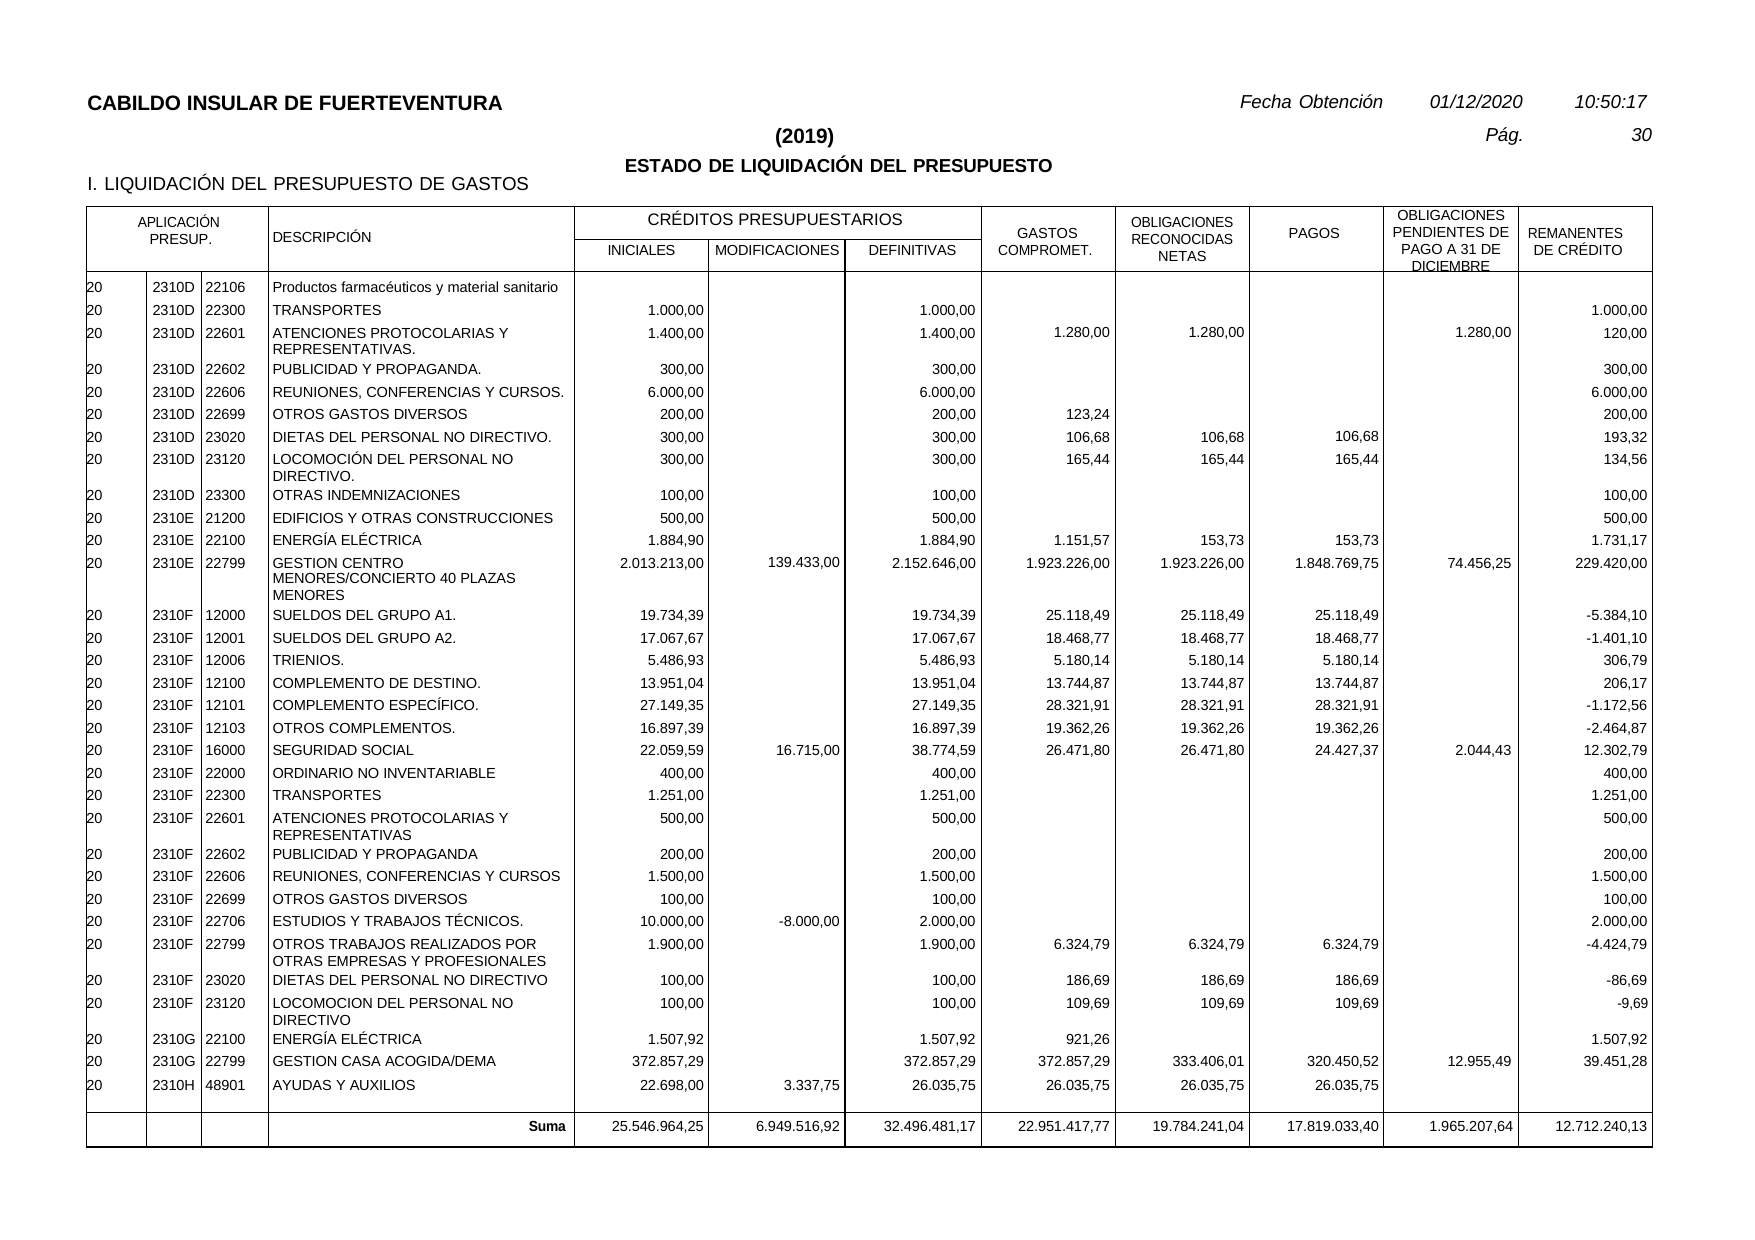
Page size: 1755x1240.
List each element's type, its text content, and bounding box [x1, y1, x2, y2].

table_cell 23020 [202, 425, 268, 448]
table_cell [982, 359, 1115, 380]
table_cell 20 [87, 650, 146, 672]
table_cell [1116, 403, 1249, 425]
table_cell 22100 [202, 529, 268, 551]
table_cell [709, 695, 844, 717]
table_cell 18.468,77 [1116, 627, 1249, 650]
table_cell 2310F [147, 911, 201, 933]
table_cell 25.118,49 [1116, 606, 1249, 627]
table_cell 32.496.481,17 [846, 1113, 981, 1146]
table_cell 123,24 [982, 403, 1115, 425]
table_cell 2310F [147, 933, 201, 953]
table_cell [709, 588, 844, 606]
table_cell [709, 866, 844, 888]
table_cell [1384, 627, 1518, 650]
table_cell 20 [87, 606, 146, 627]
table_cell OTRAS INDEMNIZACIONES [269, 486, 574, 506]
table_cell 300,00 [575, 448, 708, 467]
table_cell [1116, 911, 1249, 933]
table_cell 22706 [202, 911, 268, 933]
table_cell 20 [87, 551, 146, 571]
table_cell [709, 717, 844, 740]
table_cell [1384, 993, 1518, 1012]
table_cell AYUDAS Y AUXILIOS [269, 1074, 574, 1112]
table_cell 20 [87, 933, 146, 953]
table_cell [202, 1012, 268, 1030]
table_cell 12.302,79 [1519, 740, 1652, 762]
table_cell [1116, 827, 1249, 845]
table_cell [1250, 506, 1383, 529]
table_cell 2310F [147, 762, 201, 785]
table_cell 1.251,00 [575, 785, 708, 807]
table_cell [1116, 506, 1249, 529]
table_cell 2310F [147, 627, 201, 650]
table_cell GESTION CASA ACOGIDA/DEMA [269, 1051, 574, 1073]
table_cell [1116, 571, 1249, 588]
table_cell 2310G [147, 1030, 201, 1051]
table_cell 1.507,92 [1519, 1030, 1652, 1051]
table_cell [147, 953, 201, 971]
table_cell [1250, 845, 1383, 866]
table_cell [575, 827, 708, 845]
table_cell 22601 [202, 807, 268, 827]
table_cell 28.321,91 [1250, 695, 1383, 717]
table_header OBLIGACIONES RECONOCIDAS NETAS [1116, 207, 1249, 271]
table_cell 20 [87, 425, 146, 448]
table_cell [982, 888, 1115, 911]
table_cell 16.897,39 [575, 717, 708, 740]
table_cell [709, 606, 844, 627]
table_cell [575, 1012, 708, 1030]
table_cell 1.251,00 [846, 785, 981, 807]
table_cell 2310D [147, 299, 201, 321]
table_cell 48901 [202, 1074, 268, 1112]
table_cell 2.044,43 [1384, 740, 1518, 762]
table_cell [982, 807, 1115, 827]
table_cell [982, 911, 1115, 933]
table_cell COMPLEMENTO DE DESTINO. [269, 672, 574, 695]
table_cell [982, 785, 1115, 807]
table_cell 18.468,77 [1250, 627, 1383, 650]
table_header CRÉDITOS PRESUPUESTARIOS [575, 207, 981, 239]
table_cell [87, 1113, 146, 1146]
table_cell TRANSPORTES [269, 299, 574, 321]
table_cell [1116, 953, 1249, 971]
table_cell DEFINITIVAS [846, 240, 981, 271]
table_cell 27.149,35 [575, 695, 708, 717]
table_cell [1116, 468, 1249, 486]
table_cell 20 [87, 272, 146, 299]
table_cell 16000 [202, 740, 268, 762]
table_cell OTROS GASTOS DIVERSOS [269, 888, 574, 911]
table_cell 6.000,00 [846, 380, 981, 403]
table_cell 2310G [147, 1051, 201, 1073]
table_cell [1116, 866, 1249, 888]
table_cell 1.500,00 [1519, 866, 1652, 888]
table_cell 20 [87, 971, 146, 992]
table_cell ATENCIONES PROTOCOLARIAS Y [269, 321, 574, 341]
table_cell [1384, 827, 1518, 845]
table_cell [1116, 359, 1249, 380]
table_cell PUBLICIDAD Y PROPAGANDA. [269, 359, 574, 380]
table_cell 206,17 [1519, 672, 1652, 695]
table_cell [846, 827, 981, 845]
table_cell 109,69 [1250, 993, 1383, 1012]
table_cell [982, 506, 1115, 529]
table_cell ORDINARIO NO INVENTARIABLE [269, 762, 574, 785]
table_cell [1384, 785, 1518, 807]
table_cell 200,00 [846, 845, 981, 866]
table_cell 74.456,25 [1384, 551, 1518, 571]
table_cell -1.172,56 [1519, 695, 1652, 717]
table_cell 2310F [147, 606, 201, 627]
table_cell [1384, 933, 1518, 953]
table_cell 17.067,67 [846, 627, 981, 650]
table_cell -5.384,10 [1519, 606, 1652, 627]
table_cell 1.400,00 [575, 321, 708, 341]
table_cell [1384, 588, 1518, 606]
table_cell 20 [87, 529, 146, 551]
table_cell 2.013.213,00 [575, 551, 708, 571]
table_cell [1250, 762, 1383, 785]
table_cell 1.280,00 [1116, 272, 1249, 341]
table_cell 6.000,00 [575, 380, 708, 403]
table_cell [1250, 807, 1383, 827]
table_cell 26.035,75 [982, 1074, 1115, 1112]
table_cell [1250, 1012, 1383, 1030]
table_cell ATENCIONES PROTOCOLARIAS Y [269, 807, 574, 827]
table_cell 19.784.241,04 [1116, 1113, 1249, 1146]
table_cell 20 [87, 299, 146, 321]
table_cell [87, 341, 146, 359]
table_cell [1116, 588, 1249, 606]
table_cell 13.951,04 [575, 672, 708, 695]
table_cell 300,00 [846, 425, 981, 448]
table_cell [1384, 529, 1518, 551]
table_cell 1.400,00 [846, 321, 981, 341]
table_cell 23120 [202, 993, 268, 1012]
table_cell 5.486,93 [846, 650, 981, 672]
table_cell [982, 762, 1115, 785]
table_cell [1384, 845, 1518, 866]
table_cell 21200 [202, 506, 268, 529]
table_cell 22799 [202, 551, 268, 571]
table_cell [709, 1030, 844, 1051]
table_cell [709, 1012, 844, 1030]
table_cell 1.251,00 [1519, 785, 1652, 807]
table_cell DIETAS DEL PERSONAL NO DIRECTIVO. [269, 425, 574, 448]
table_cell [1116, 785, 1249, 807]
table_cell 20 [87, 380, 146, 403]
table_cell 1.900,00 [846, 933, 981, 953]
table_cell [846, 341, 981, 359]
table_header GASTOS COMPROMET. [982, 207, 1115, 271]
table_cell 921,26 [982, 1030, 1115, 1051]
table_cell 1.848.769,75 [1250, 551, 1383, 571]
table_cell [709, 888, 844, 911]
table_cell [709, 827, 844, 845]
table_cell [1384, 717, 1518, 740]
table_cell [709, 672, 844, 695]
table_cell 1.280,00 [1384, 272, 1518, 341]
table_cell 193,32 [1519, 425, 1652, 448]
table_cell 200,00 [575, 403, 708, 425]
table_cell 22100 [202, 1030, 268, 1051]
table_cell 109,69 [1116, 993, 1249, 1012]
table_cell 1.884,90 [846, 529, 981, 551]
table_cell [846, 1012, 981, 1030]
table_cell 22799 [202, 933, 268, 953]
table_cell [1250, 588, 1383, 606]
table_cell 16.715,00 [709, 740, 844, 762]
table_cell 200,00 [1519, 845, 1652, 866]
table_cell LOCOMOCION DEL PERSONAL NO [269, 993, 574, 1012]
table_cell 20 [87, 1074, 146, 1112]
table_cell 19.734,39 [846, 606, 981, 627]
table_cell [982, 486, 1115, 506]
table_cell TRIENIOS. [269, 650, 574, 672]
table_cell 1.151,57 [982, 529, 1115, 551]
table_cell 1.000,00 [1519, 272, 1652, 321]
table_header OBLIGACIONES PENDIENTES DE PAGO A 31 DE DICIEMBRE [1384, 207, 1518, 271]
table_cell 28.321,91 [1116, 695, 1249, 717]
table_cell 25.118,49 [982, 606, 1115, 627]
table_cell 26.471,80 [1116, 740, 1249, 762]
table_cell 20 [87, 321, 146, 341]
table_cell 2310F [147, 888, 201, 911]
table_cell [202, 468, 268, 486]
table_cell 24.427,37 [1250, 740, 1383, 762]
table_cell 6.324,79 [982, 933, 1115, 953]
table_cell 12.955,49 [1384, 1051, 1518, 1112]
table_cell [1250, 888, 1383, 911]
table_cell 100,00 [575, 888, 708, 911]
table_cell 22300 [202, 299, 268, 321]
table_cell 2310D [147, 403, 201, 425]
table_cell [1116, 1030, 1249, 1051]
table_cell 6.000,00 [1519, 380, 1652, 403]
table_cell [982, 845, 1115, 866]
table_cell [1116, 486, 1249, 506]
table_cell 1.000,00 [575, 272, 708, 321]
table_cell [1384, 953, 1518, 971]
table_cell [1384, 606, 1518, 627]
table_cell [1250, 911, 1383, 933]
table_cell [1384, 695, 1518, 717]
table_cell [1519, 571, 1652, 588]
table_cell -8.000,00 [709, 911, 844, 933]
table_cell [1384, 650, 1518, 672]
table_cell -1.401,10 [1519, 627, 1652, 650]
table_cell 100,00 [846, 888, 981, 911]
table_cell 320.450,52 [1250, 1051, 1383, 1073]
table_cell [1384, 448, 1518, 467]
table_cell 20 [87, 740, 146, 762]
table_cell 186,69 [982, 971, 1115, 992]
table_cell 2310H [147, 1074, 201, 1112]
table_cell 1.507,92 [846, 1030, 981, 1051]
table_cell [1519, 588, 1652, 606]
table_cell [709, 953, 844, 971]
table_cell 13.744,87 [982, 672, 1115, 695]
table_cell [1250, 468, 1383, 486]
table_cell 20 [87, 1051, 146, 1073]
table_cell 12.712.240,13 [1519, 1113, 1652, 1146]
table_cell 13.951,04 [846, 672, 981, 695]
table_cell 2.000,00 [846, 911, 981, 933]
table_cell 106,68 [982, 425, 1115, 448]
table_cell 2310D [147, 486, 201, 506]
table_cell 22000 [202, 762, 268, 785]
table_cell DIRECTIVO [269, 1012, 574, 1030]
table_cell [202, 341, 268, 359]
table_cell 2310F [147, 717, 201, 740]
table_cell 22606 [202, 380, 268, 403]
table_cell [1519, 468, 1652, 486]
table_cell 27.149,35 [846, 695, 981, 717]
table_cell 100,00 [1519, 888, 1652, 911]
table_cell 134,56 [1519, 448, 1652, 467]
table_header DESCRIPCIÓN [269, 207, 574, 271]
table_cell 20 [87, 627, 146, 650]
table_cell 165,44 [1250, 448, 1383, 467]
table_cell 2310E [147, 506, 201, 529]
table_cell OTROS COMPLEMENTOS. [269, 717, 574, 740]
table_cell 22.951.417,77 [982, 1113, 1115, 1146]
table_cell 22699 [202, 403, 268, 425]
table_cell [846, 588, 981, 606]
table_cell OTRAS EMPRESAS Y PROFESIONALES [269, 953, 574, 971]
table_cell [709, 1051, 844, 1073]
table_cell 2310D [147, 448, 201, 467]
table_cell 19.362,26 [1250, 717, 1383, 740]
table_cell 106,68 [1116, 425, 1249, 448]
table_cell 2.152.646,00 [846, 551, 981, 571]
table_cell 23300 [202, 486, 268, 506]
table_cell 20 [87, 911, 146, 933]
table_cell 22602 [202, 359, 268, 380]
table_cell 2310D [147, 272, 201, 299]
table_cell 20 [87, 866, 146, 888]
table_cell 1.923.226,00 [982, 551, 1115, 571]
table_cell [87, 571, 146, 588]
table_cell 500,00 [1519, 807, 1652, 827]
table_cell [982, 953, 1115, 971]
table_cell [709, 762, 844, 785]
table_cell 2310F [147, 807, 201, 827]
table_cell 5.486,93 [575, 650, 708, 672]
table_cell 306,79 [1519, 650, 1652, 672]
table_cell [982, 341, 1115, 359]
table_cell [575, 468, 708, 486]
table_cell 28.321,91 [982, 695, 1115, 717]
table_cell 2310F [147, 740, 201, 762]
table_cell 2310F [147, 993, 201, 1012]
table_cell 1.280,00 [982, 272, 1115, 341]
table_cell 120,00 [1519, 321, 1652, 341]
table_cell 106,68 [1250, 272, 1383, 448]
table_cell 2310F [147, 845, 201, 866]
table_cell -86,69 [1519, 971, 1652, 992]
table_cell 300,00 [1519, 359, 1652, 380]
table_cell 6.324,79 [1250, 933, 1383, 953]
table_cell 2310D [147, 425, 201, 448]
table_cell 2310F [147, 672, 201, 695]
table_cell [202, 1113, 268, 1146]
table_cell 26.035,75 [846, 1074, 981, 1112]
table_cell 229.420,00 [1519, 551, 1652, 571]
table_cell 12101 [202, 695, 268, 717]
table_cell [1250, 827, 1383, 845]
table_cell 165,44 [982, 448, 1115, 467]
table_cell [709, 650, 844, 672]
table_cell 2310F [147, 785, 201, 807]
table_cell [202, 827, 268, 845]
table_cell 165,44 [1116, 448, 1249, 467]
table_cell 200,00 [575, 845, 708, 866]
table_cell [846, 468, 981, 486]
table_cell [982, 866, 1115, 888]
table_cell [87, 953, 146, 971]
table_cell 400,00 [575, 762, 708, 785]
table_cell 10.000,00 [575, 911, 708, 933]
table_cell 20 [87, 672, 146, 695]
table_cell 100,00 [846, 486, 981, 506]
table_cell 3.337,75 [709, 1074, 844, 1112]
table_cell [575, 588, 708, 606]
table_cell [982, 571, 1115, 588]
table_cell [1250, 785, 1383, 807]
table_cell 109,69 [982, 993, 1115, 1012]
table_cell 23020 [202, 971, 268, 992]
table_cell LOCOMOCIÓN DEL PERSONAL NO [269, 448, 574, 467]
table_cell [709, 971, 844, 992]
table_cell 17.819.033,40 [1250, 1113, 1383, 1146]
table_cell [982, 588, 1115, 606]
table_cell [575, 953, 708, 971]
table_cell 200,00 [846, 403, 981, 425]
table_cell 153,73 [1250, 529, 1383, 551]
table_cell [1116, 762, 1249, 785]
table_cell [147, 468, 201, 486]
table_cell [1519, 953, 1652, 971]
table_cell 1.500,00 [846, 866, 981, 888]
table_cell [87, 1012, 146, 1030]
table_cell EDIFICIOS Y OTRAS CONSTRUCCIONES [269, 506, 574, 529]
table_cell 300,00 [846, 448, 981, 467]
table_cell [846, 571, 981, 588]
table_cell [709, 627, 844, 650]
table_cell 6.949.516,92 [709, 1113, 844, 1146]
table_cell SUELDOS DEL GRUPO A2. [269, 627, 574, 650]
table_cell [1384, 1012, 1518, 1030]
table_cell 20 [87, 695, 146, 717]
table_cell 26.471,80 [982, 740, 1115, 762]
table_cell 20 [87, 785, 146, 807]
table_cell 13.744,87 [1116, 672, 1249, 695]
table_cell [1384, 971, 1518, 992]
table_cell 19.362,26 [982, 717, 1115, 740]
table_cell [147, 341, 201, 359]
table_cell [1116, 1012, 1249, 1030]
table_cell [1250, 953, 1383, 971]
table_cell [87, 468, 146, 486]
table_cell [1384, 1030, 1518, 1051]
table_cell 13.744,87 [1250, 672, 1383, 695]
table_cell 25.546.964,25 [575, 1113, 708, 1146]
table_cell 2310E [147, 529, 201, 551]
table_cell 2.000,00 [1519, 911, 1652, 933]
table_cell SEGURIDAD SOCIAL [269, 740, 574, 762]
table_cell [147, 827, 201, 845]
table_cell [1384, 403, 1518, 425]
table_cell 2310F [147, 650, 201, 672]
table_cell [1384, 672, 1518, 695]
table_cell 20 [87, 1030, 146, 1051]
table_cell 300,00 [575, 359, 708, 380]
table_cell [1384, 380, 1518, 403]
table_cell 100,00 [846, 971, 981, 992]
table_cell 5.180,14 [1116, 650, 1249, 672]
table_cell [1384, 359, 1518, 380]
table_header APLICACIÓN PRESUP. [87, 207, 268, 271]
table_cell [1116, 380, 1249, 403]
table_cell [147, 571, 201, 588]
table_cell PUBLICIDAD Y PROPAGANDA [269, 845, 574, 866]
table_cell 300,00 [575, 425, 708, 448]
table_cell GESTION CENTRO [269, 551, 574, 571]
table_cell 17.067,67 [575, 627, 708, 650]
table_cell Productos farmacéuticos y material sanitario [269, 272, 574, 299]
table_cell 19.734,39 [575, 606, 708, 627]
table_cell 100,00 [846, 993, 981, 1012]
table_cell 100,00 [575, 971, 708, 992]
table_cell 500,00 [846, 506, 981, 529]
table_cell 22106 [202, 272, 268, 299]
table_cell [1384, 341, 1518, 359]
table_cell [1116, 845, 1249, 866]
table_cell 1.500,00 [575, 866, 708, 888]
table_cell [982, 827, 1115, 845]
table_cell 139.433,00 [709, 272, 844, 571]
table_cell 5.180,14 [982, 650, 1115, 672]
table_cell REUNIONES, CONFERENCIAS Y CURSOS [269, 866, 574, 888]
table_cell [709, 933, 844, 953]
table_cell 372.857,29 [575, 1051, 708, 1073]
table_cell 19.362,26 [1116, 717, 1249, 740]
table_cell 1.000,00 [846, 272, 981, 321]
table_cell [147, 588, 201, 606]
table_cell 20 [87, 359, 146, 380]
table_cell REPRESENTATIVAS. [269, 341, 574, 359]
table_cell [1250, 486, 1383, 506]
table_cell 22606 [202, 866, 268, 888]
table_cell 1.507,92 [575, 1030, 708, 1051]
table_cell [147, 1012, 201, 1030]
table_cell 186,69 [1250, 971, 1383, 992]
table_cell [1384, 888, 1518, 911]
table_cell 2310D [147, 321, 201, 341]
table_cell 333.406,01 [1116, 1051, 1249, 1073]
table_cell 23120 [202, 448, 268, 467]
table_cell 500,00 [1519, 506, 1652, 529]
table_cell 100,00 [575, 486, 708, 506]
table_cell COMPLEMENTO ESPECÍFICO. [269, 695, 574, 717]
table_cell OTROS GASTOS DIVERSOS [269, 403, 574, 425]
table_cell DIETAS DEL PERSONAL NO DIRECTIVO [269, 971, 574, 992]
table_cell [1519, 1012, 1652, 1030]
table_cell 2310D [147, 359, 201, 380]
table_cell 2310F [147, 866, 201, 888]
table_cell 26.035,75 [1250, 1074, 1383, 1112]
table_cell [1384, 486, 1518, 506]
table_cell [87, 588, 146, 606]
table_cell [147, 1113, 201, 1146]
table_cell 16.897,39 [846, 717, 981, 740]
table_cell DIRECTIVO. [269, 468, 574, 486]
table_cell -9,69 [1519, 993, 1652, 1012]
table_cell MODIFICACIONES [709, 240, 844, 271]
table_cell [1384, 506, 1518, 529]
table_cell 22699 [202, 888, 268, 911]
table_cell ESTUDIOS Y TRABAJOS TÉCNICOS. [269, 911, 574, 933]
table_cell [202, 588, 268, 606]
table_cell 22601 [202, 321, 268, 341]
table_cell [1250, 571, 1383, 588]
table_cell 20 [87, 486, 146, 506]
table_cell 25.118,49 [1250, 606, 1383, 627]
table_cell 2310E [147, 551, 201, 571]
table_cell 20 [87, 448, 146, 467]
table_cell [1384, 807, 1518, 827]
table_cell 1.900,00 [575, 933, 708, 953]
table_cell 22300 [202, 785, 268, 807]
table_cell INICIALES [575, 240, 708, 271]
table_cell 20 [87, 807, 146, 827]
table_cell [1384, 571, 1518, 588]
table_cell 22799 [202, 1051, 268, 1073]
table_cell 1.731,17 [1519, 529, 1652, 551]
table_cell 20 [87, 888, 146, 911]
table_cell 400,00 [846, 762, 981, 785]
table_cell MENORES/CONCIERTO 40 PLAZAS [269, 571, 574, 588]
table_cell [1384, 866, 1518, 888]
table_cell 18.468,77 [982, 627, 1115, 650]
table_cell 186,69 [1116, 971, 1249, 992]
table_cell 100,00 [575, 993, 708, 1012]
table_cell 22.698,00 [575, 1074, 708, 1112]
table_cell [1519, 827, 1652, 845]
table_cell 500,00 [846, 807, 981, 827]
table_cell 12103 [202, 717, 268, 740]
table_cell 372.857,29 [846, 1051, 981, 1073]
table_cell 20 [87, 993, 146, 1012]
table_cell [1116, 807, 1249, 827]
table_cell [982, 380, 1115, 403]
table_cell 372.857,29 [982, 1051, 1115, 1073]
table_cell 1.884,90 [575, 529, 708, 551]
table_cell 2310D [147, 380, 201, 403]
table_cell Suma [269, 1113, 574, 1146]
table_cell [709, 845, 844, 866]
table_cell 26.035,75 [1116, 1074, 1249, 1112]
table_cell [1384, 468, 1518, 486]
table_header PAGOS [1250, 207, 1383, 271]
table_cell REUNIONES, CONFERENCIAS Y CURSOS. [269, 380, 574, 403]
table_cell 6.324,79 [1116, 933, 1249, 953]
table_cell 20 [87, 845, 146, 866]
table_cell 300,00 [846, 359, 981, 380]
table_cell 5.180,14 [1250, 650, 1383, 672]
table_cell 20 [87, 403, 146, 425]
table_cell REPRESENTATIVAS [269, 827, 574, 845]
table_cell ENERGÍA ELÉCTRICA [269, 529, 574, 551]
table_cell [1519, 341, 1652, 359]
table_cell 38.774,59 [846, 740, 981, 762]
table_cell 39.451,28 [1519, 1051, 1652, 1112]
table_cell 2310F [147, 971, 201, 992]
table_cell 12001 [202, 627, 268, 650]
table_cell [1250, 866, 1383, 888]
table_cell 12006 [202, 650, 268, 672]
table_cell [709, 807, 844, 827]
table_cell 500,00 [575, 506, 708, 529]
table_cell [575, 571, 708, 588]
table_cell 400,00 [1519, 762, 1652, 785]
table_cell [709, 993, 844, 1012]
table_cell 22602 [202, 845, 268, 866]
table_cell ENERGÍA ELÉCTRICA [269, 1030, 574, 1051]
table_cell 12000 [202, 606, 268, 627]
table_cell MENORES [269, 588, 574, 606]
table_cell [709, 571, 844, 588]
table_cell 200,00 [1519, 403, 1652, 425]
table_cell OTROS TRABAJOS REALIZADOS POR [269, 933, 574, 953]
table_cell -2.464,87 [1519, 717, 1652, 740]
table_cell [1116, 888, 1249, 911]
table_cell [1384, 911, 1518, 933]
table_cell 20 [87, 762, 146, 785]
table_cell [87, 827, 146, 845]
table_cell [709, 785, 844, 807]
table_cell TRANSPORTES [269, 785, 574, 807]
table_cell 153,73 [1116, 529, 1249, 551]
table_cell 2310F [147, 695, 201, 717]
table_cell [982, 1012, 1115, 1030]
table_cell [1384, 762, 1518, 785]
table_cell [1250, 1030, 1383, 1051]
table_cell 22.059,59 [575, 740, 708, 762]
table_cell [1116, 341, 1249, 359]
table_header REMANENTES DE CRÉDITO [1519, 207, 1652, 271]
table_cell [202, 571, 268, 588]
table_cell 1.965.207,64 [1384, 1113, 1518, 1146]
table_cell 20 [87, 506, 146, 529]
table_cell SUELDOS DEL GRUPO A1. [269, 606, 574, 627]
table_cell [202, 953, 268, 971]
table_cell [982, 468, 1115, 486]
table_cell [1384, 425, 1518, 448]
table_cell -4.424,79 [1519, 933, 1652, 953]
table_cell [575, 341, 708, 359]
table_cell 20 [87, 717, 146, 740]
table_cell 100,00 [1519, 486, 1652, 506]
table_cell [846, 953, 981, 971]
table_cell 500,00 [575, 807, 708, 827]
table_cell 12100 [202, 672, 268, 695]
table_cell 1.923.226,00 [1116, 551, 1249, 571]
